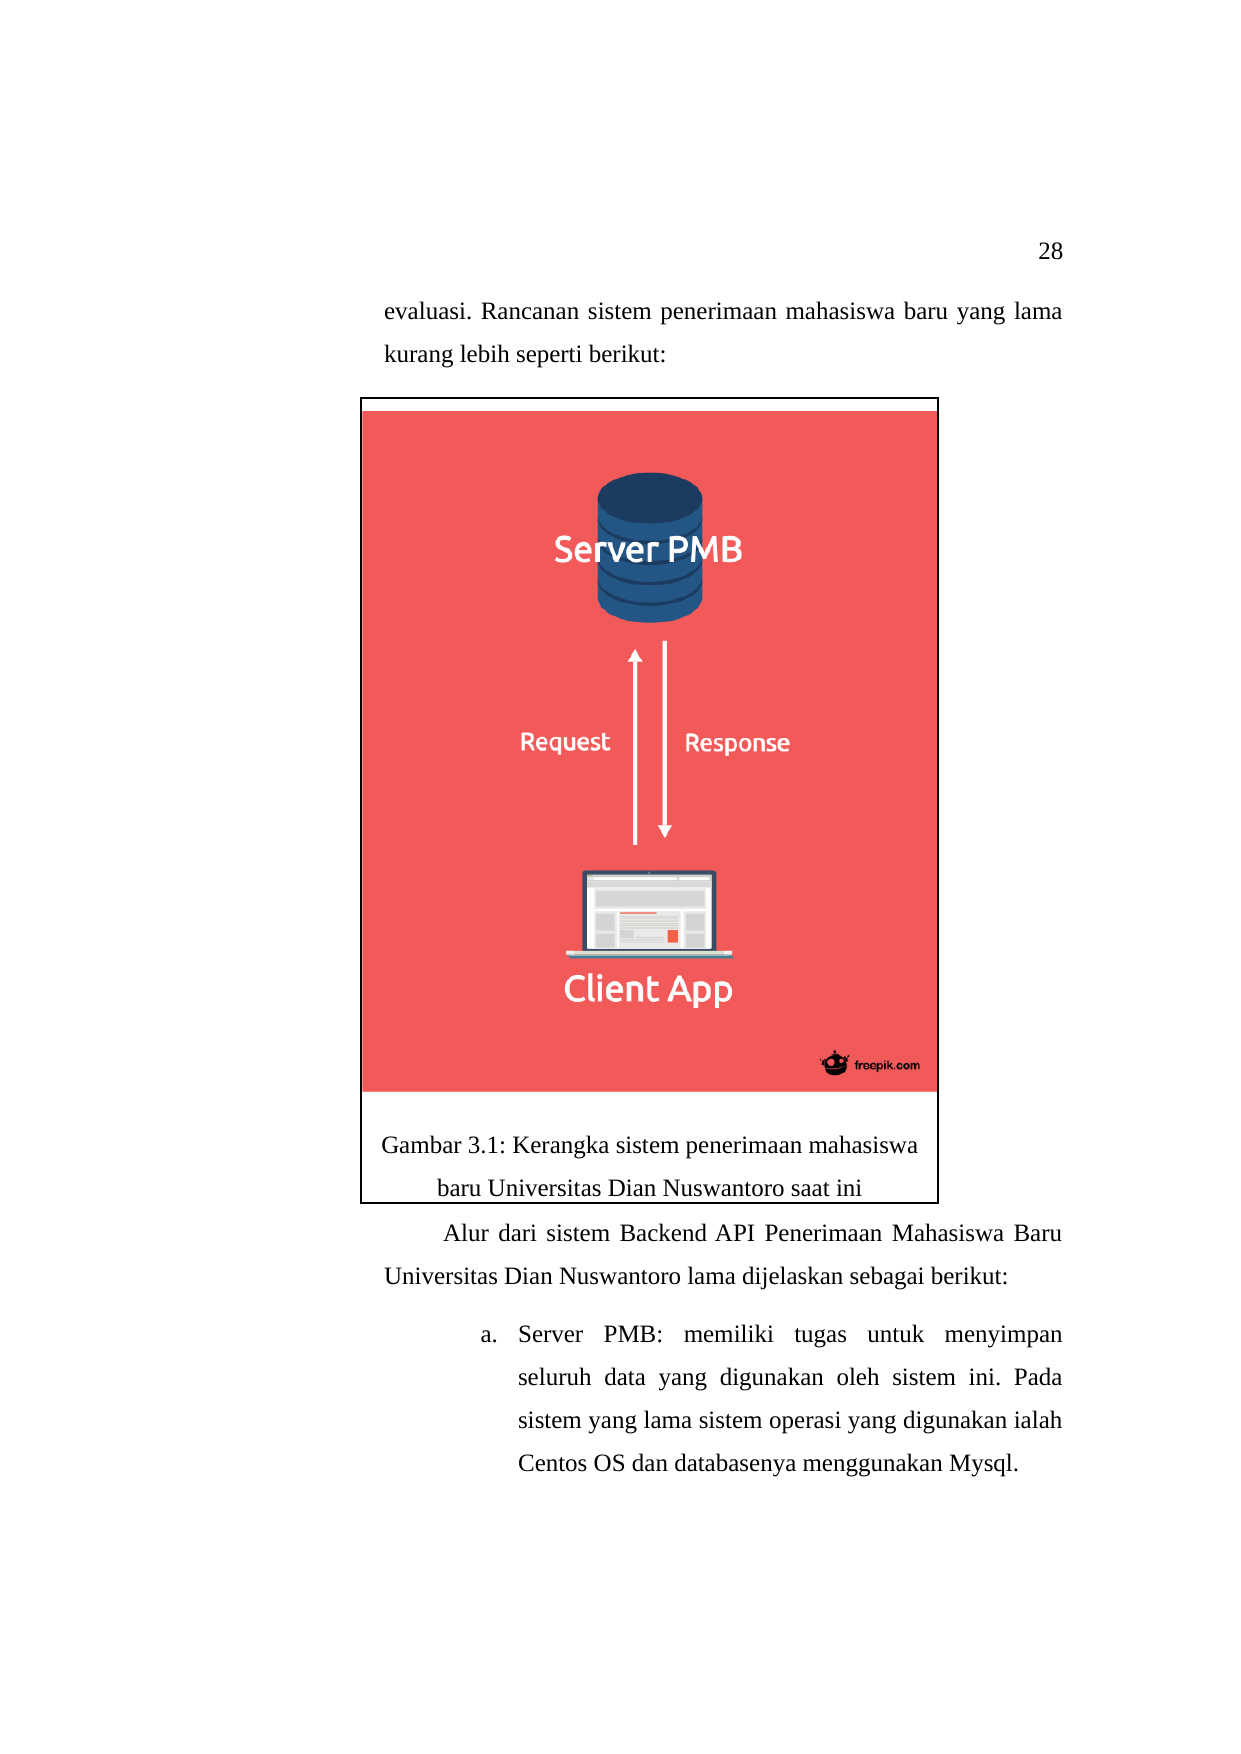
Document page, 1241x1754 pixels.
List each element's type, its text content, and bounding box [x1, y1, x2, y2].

subtitle Server PMB: memiliki tugas untuk menyimpan seluruh data yang digunakan oleh sistem ini. Pada sistem yang lama sistem operasi yang digunakan ialah Centos OS dan databasenya menggunakan Mysql. [480, 1319, 1063, 1477]
picture [362, 411, 937, 1116]
subtitle evaluasi. Rancanan sistem penerimaan mahasiswa baru yang lama kurang lebih seperti berikut: [384, 296, 1063, 368]
text Gambar 3.1: Kerangka sistem penerimaan mahasiswa baru Universitas Dian Nuswantoro saat ini [362, 1116, 937, 1202]
subtitle Alur dari sistem Backend API Penerimaan Mahasiswa Baru Universitas Dian Nuswantoro lama dijelaskan sebagai berikut: [384, 1116, 1063, 1290]
